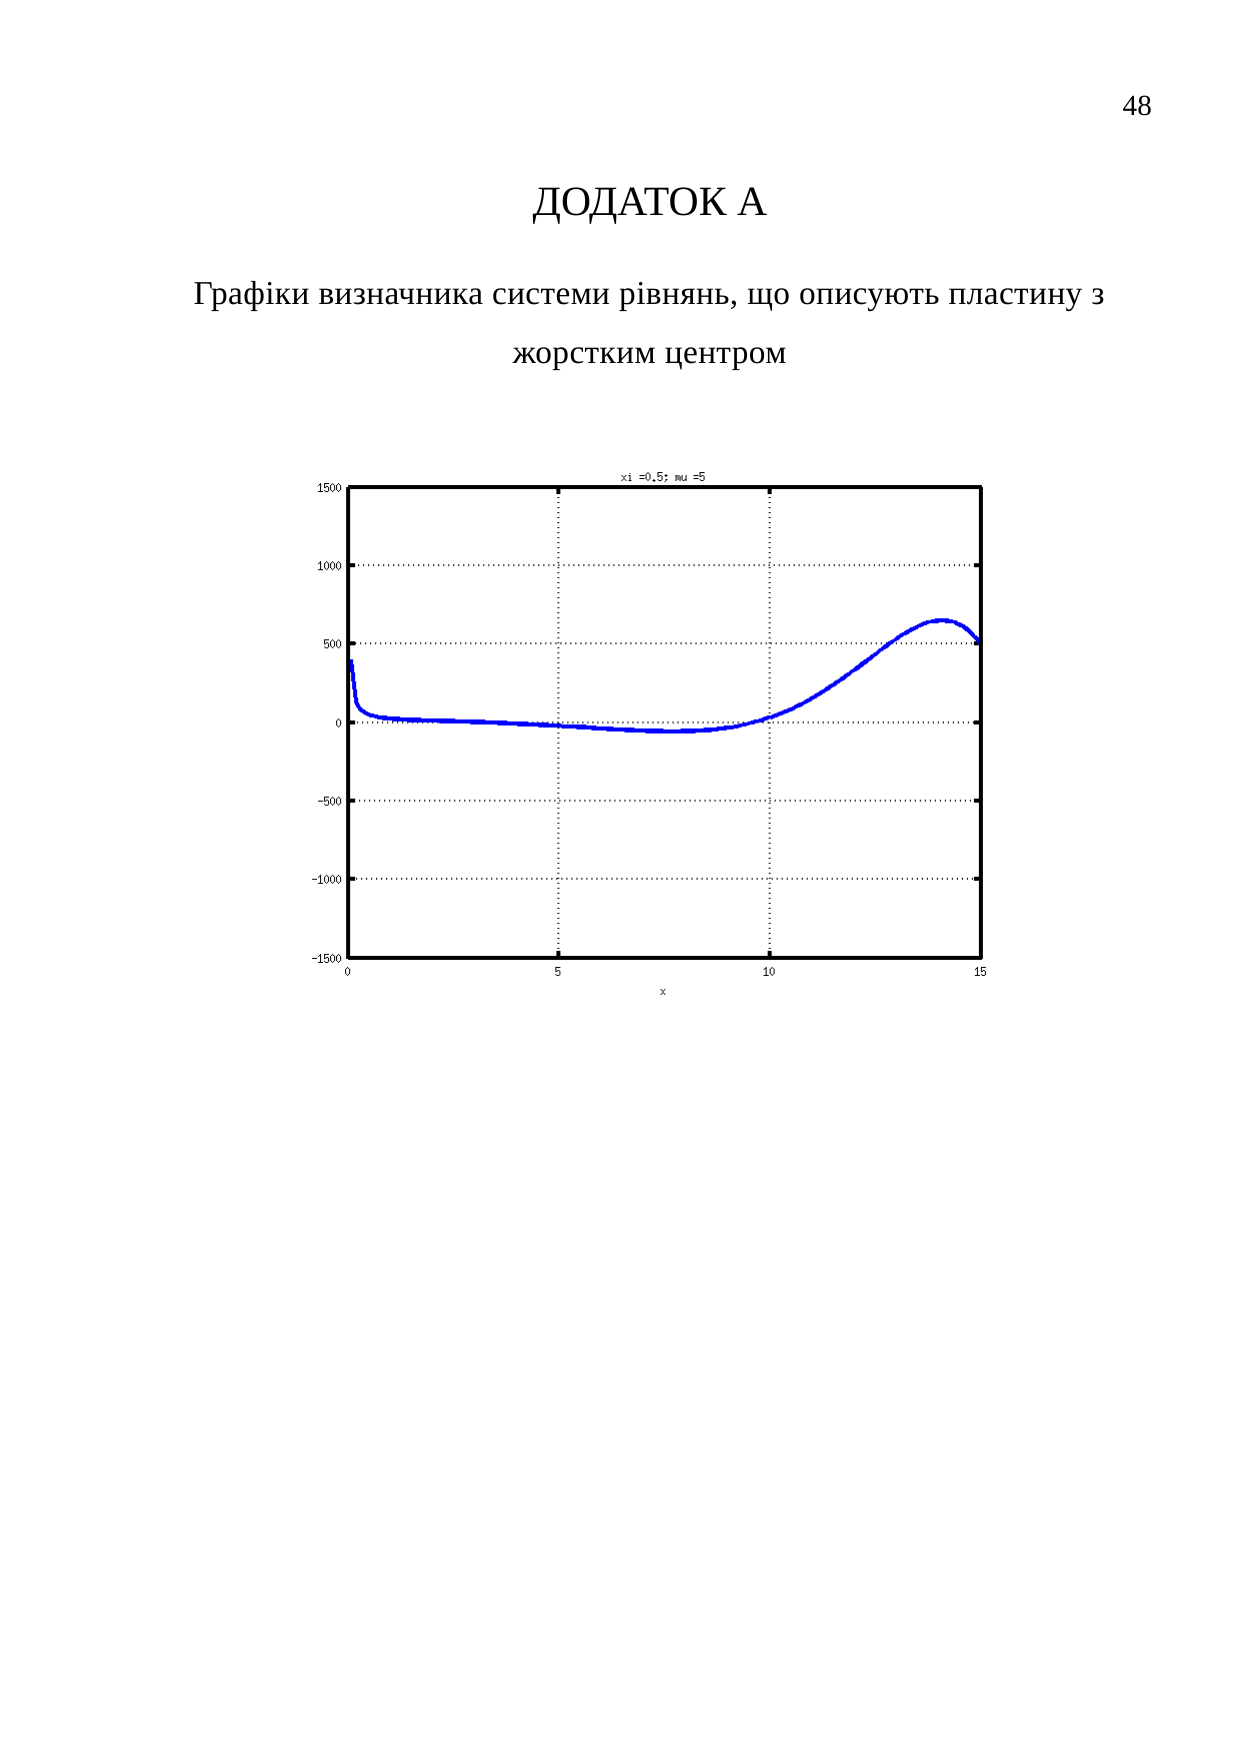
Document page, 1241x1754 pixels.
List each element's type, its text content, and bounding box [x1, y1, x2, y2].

picture [242, 445, 1058, 1021]
subtitle Додаток А [148, 176, 1152, 224]
text Графіки визначника системи рівнянь, що описують пластину з жорстким центром [148, 273, 1152, 371]
